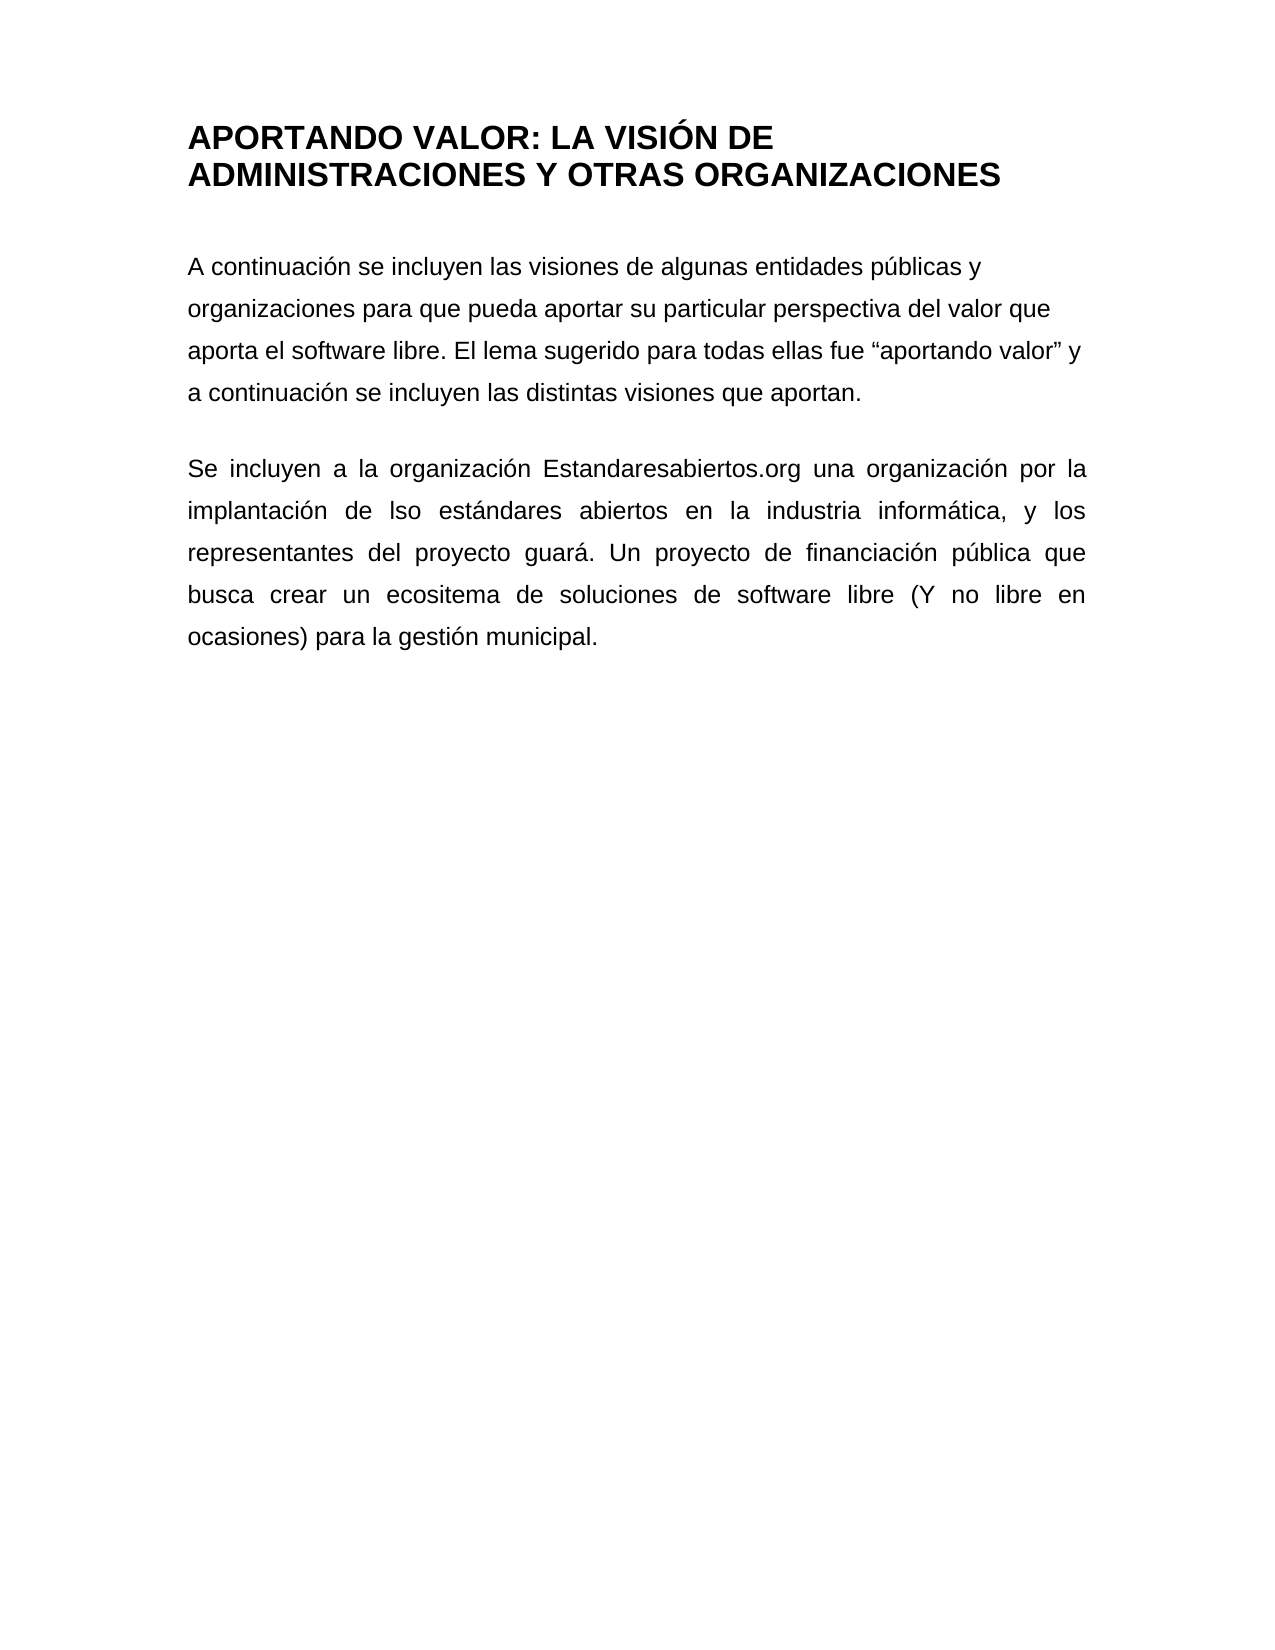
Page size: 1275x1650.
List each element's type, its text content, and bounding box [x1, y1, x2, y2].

subtitle APORTANDO VALOR: LA VISIÓN DE ADMINISTRACIONES Y OTRAS ORGANIZACIONES [187, 119, 1088, 194]
text Se incluyen a la organización Estandaresabiertos.org una organización por la implantación de lso estándares abiertos en la industria informática, y los representantes del proyecto guará. Un proyecto de financiación pública que busca crear un ecositema de soluciones de software libre (Y no libre en ocasiones) para la gestión municipal. [187, 455, 1088, 651]
text A continuación se incluyen las visiones de algunas entidades públicas y organizaciones para que pueda aportar su particular perspectiva del valor que aporta el software libre. El lema sugerido para todas ellas fue “aportando valor” y a continuación se incluyen las distintas visiones que aportan. [187, 253, 1088, 407]
